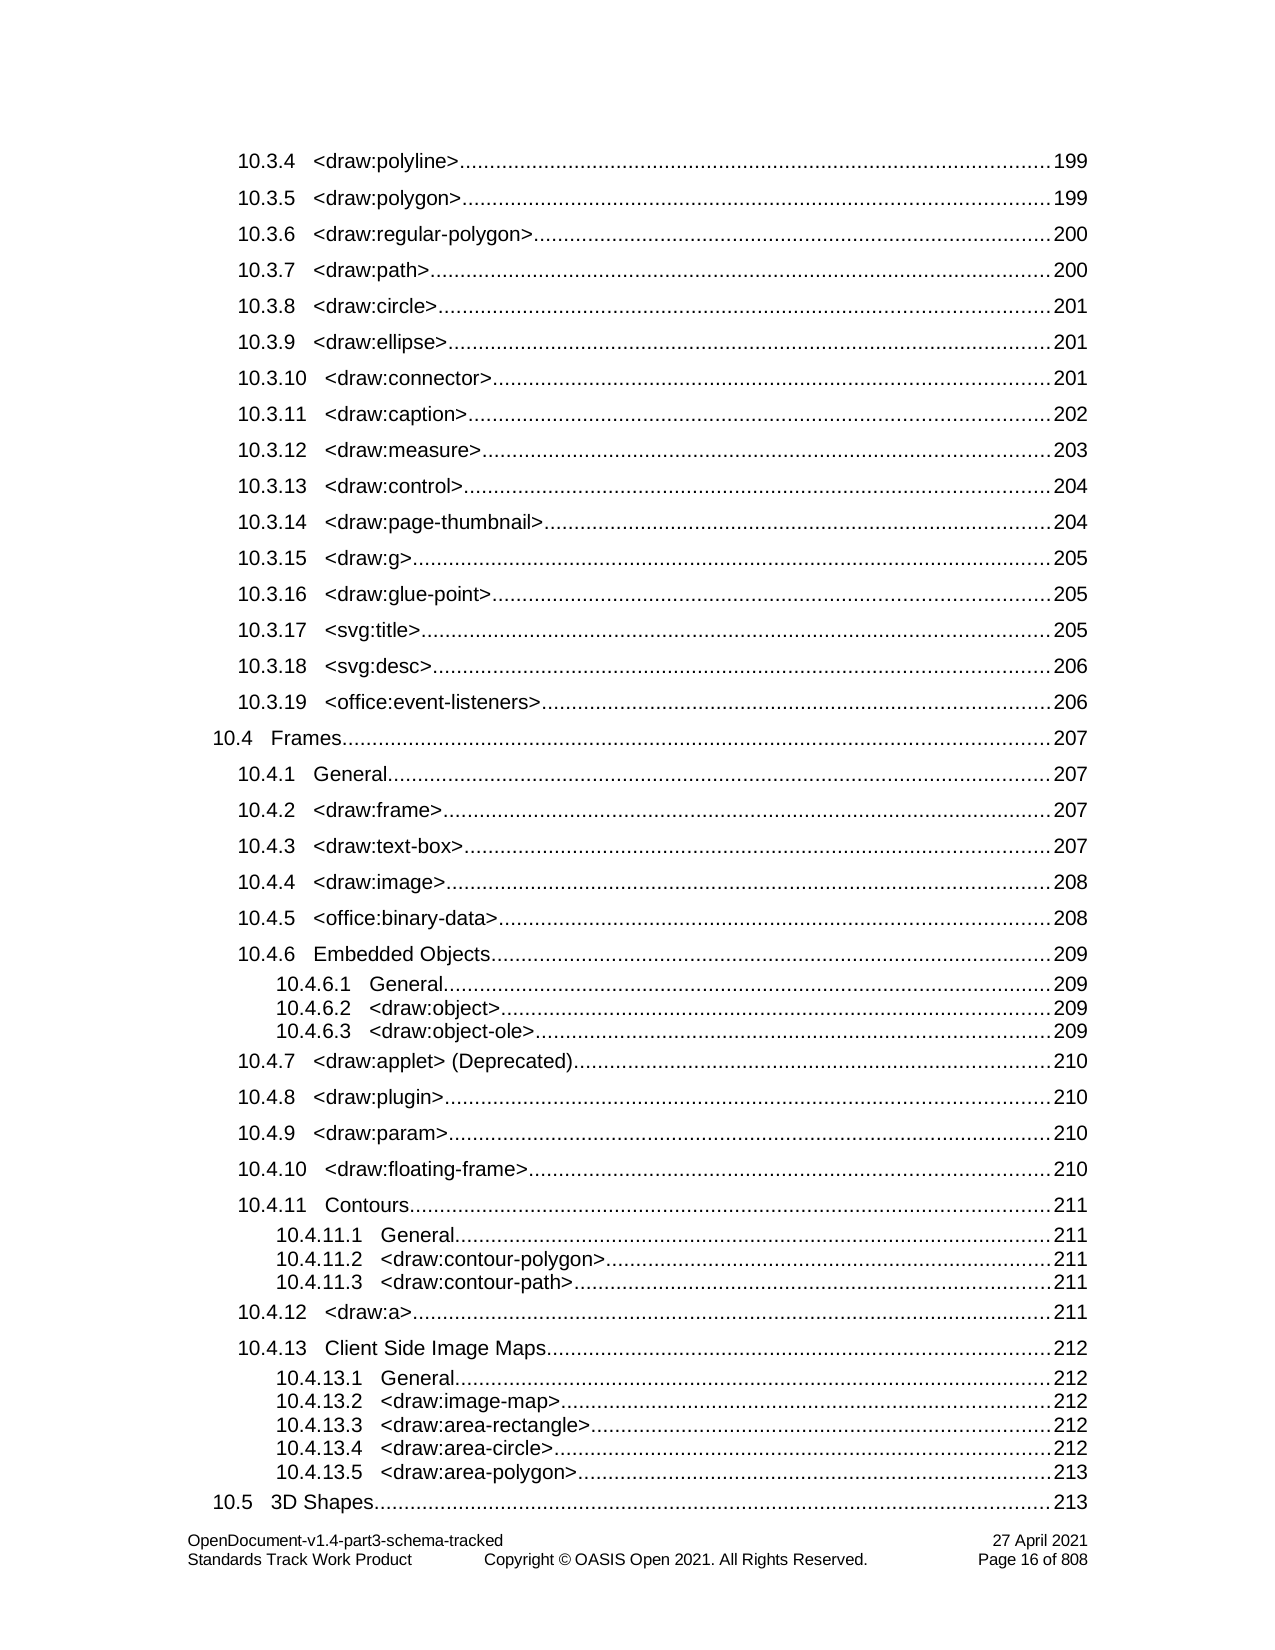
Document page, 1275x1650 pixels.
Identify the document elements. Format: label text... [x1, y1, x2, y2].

text 10.3.11 <draw:caption> 202 [237, 402, 1088, 426]
text 10.4.6 Embedded Objects 209 [237, 943, 1088, 966]
text 10.4.2 <draw:frame> 207 [237, 799, 1088, 822]
text 10.3.12 <draw:measure> 203 [237, 438, 1088, 462]
text 10.3.16 <draw:glue-point> 205 [237, 582, 1088, 606]
text 10.3.19 <office:event-listeners> 206 [237, 691, 1088, 714]
text 10.5 3D Shapes 213 [212, 1490, 1088, 1514]
text 10.4.13.2 <draw:image-map> 212 [276, 1390, 1088, 1413]
text 10.4.13.3 <draw:area-rectangle> 212 [276, 1413, 1088, 1437]
text 10.4.13.5 <draw:area-polygon> 213 [276, 1460, 1088, 1484]
text 10.3.8 <draw:circle> 201 [237, 294, 1088, 318]
text 10.4.3 <draw:text-box> 207 [237, 835, 1088, 858]
text 10.4.7 <draw:applet> (Deprecated) 210 [237, 1049, 1088, 1073]
text 10.4 Frames 207 [212, 727, 1088, 750]
text 10.4.11.3 <draw:contour-path> 211 [276, 1271, 1088, 1294]
text 10.3.6 <draw:regular-polygon> 200 [237, 222, 1088, 246]
text 10.3.15 <draw:g> 205 [237, 546, 1088, 570]
text 10.4.13.4 <draw:area-circle> 212 [276, 1437, 1088, 1460]
text 10.3.9 <draw:ellipse> 201 [237, 330, 1088, 354]
text 10.4.11.2 <draw:contour-polygon> 211 [276, 1247, 1088, 1271]
text 10.4.11.1 General 211 [276, 1223, 1088, 1247]
text 10.4.10 <draw:floating-frame> 210 [237, 1158, 1088, 1181]
text 10.3.13 <draw:control> 204 [237, 474, 1088, 498]
text 10.4.8 <draw:plugin> 210 [237, 1086, 1088, 1109]
text 10.4.6.1 General 209 [276, 973, 1088, 996]
text 10.4.13 Client Side Image Maps 212 [237, 1336, 1088, 1360]
text 10.4.13.1 General 212 [276, 1366, 1088, 1390]
text 10.4.9 <draw:param> 210 [237, 1122, 1088, 1145]
text 10.3.10 <draw:connector> 201 [237, 366, 1088, 390]
text 10.3.17 <svg:title> 205 [237, 618, 1088, 642]
text 10.4.11 Contours 211 [237, 1194, 1088, 1217]
text 10.3.18 <svg:desc> 206 [237, 654, 1088, 678]
text 10.4.1 General 207 [237, 763, 1088, 786]
text 10.4.5 <office:binary-data> 208 [237, 907, 1088, 930]
text 10.4.4 <draw:image> 208 [237, 871, 1088, 894]
text 10.3.14 <draw:page-thumbnail> 204 [237, 510, 1088, 534]
text 10.3.4 <draw:polyline> 199 [237, 150, 1088, 173]
text 10.3.7 <draw:path> 200 [237, 258, 1088, 282]
text 10.3.5 <draw:polygon> 199 [237, 186, 1088, 209]
text 10.4.6.3 <draw:object-ole> 209 [276, 1020, 1088, 1043]
text 10.4.12 <draw:a> 211 [237, 1300, 1088, 1324]
text 10.4.6.2 <draw:object> 209 [276, 996, 1088, 1020]
